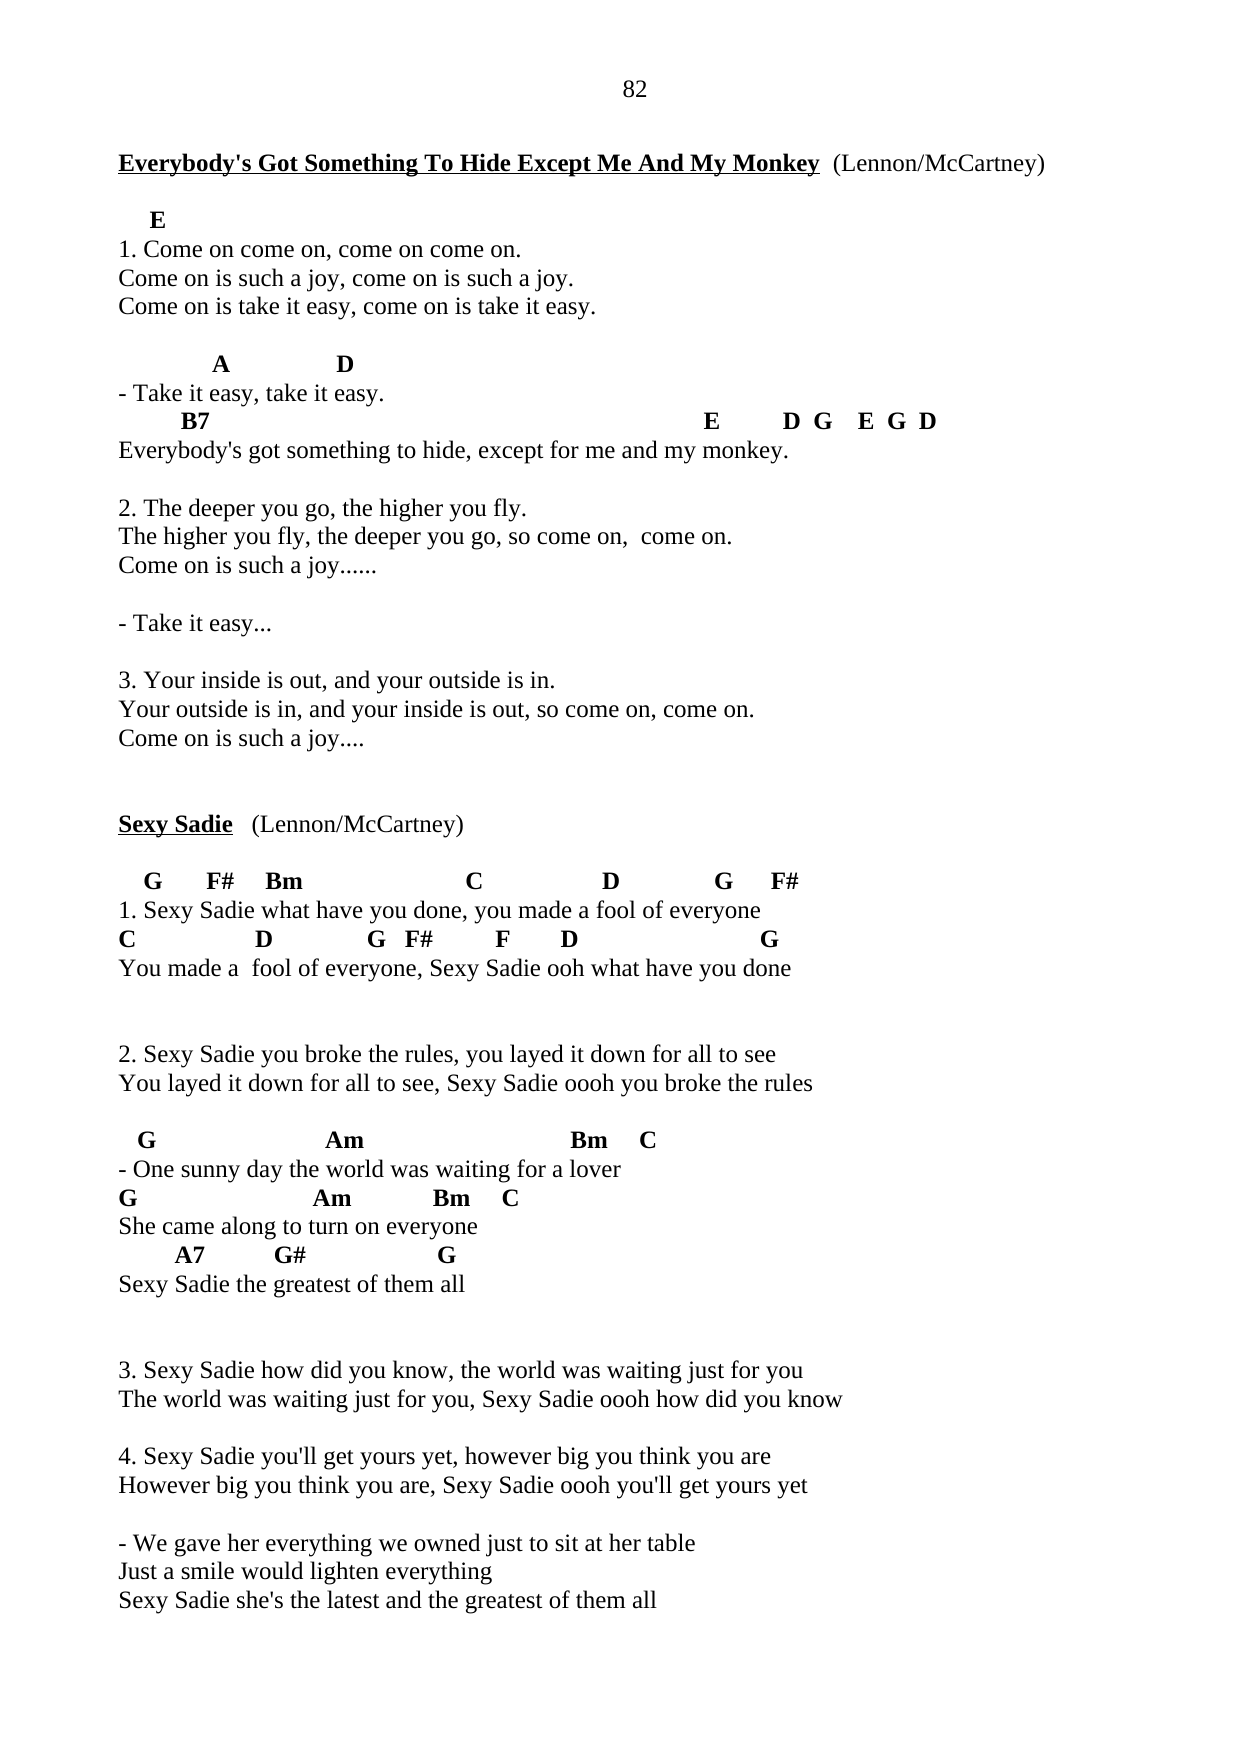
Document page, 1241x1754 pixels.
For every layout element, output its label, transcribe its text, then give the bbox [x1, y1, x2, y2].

text G Am Bm C [118, 1125, 1152, 1154]
text Sexy Sadie (Lennon/McCartney) [118, 809, 1152, 838]
text Everybody's Got Something To Hide Except Me And My Monkey (Lennon/McCartney) [118, 148, 1152, 176]
text You made a fool of everyone, Sexy Sadie ooh what have you done [118, 953, 1152, 981]
text Sexy Sadie she's the latest and the greatest of them all [118, 1585, 1152, 1614]
text The higher you fly, the deeper you go, so come on, come on. [118, 521, 1152, 550]
text - Take it easy... [118, 608, 1152, 636]
text - Take it easy, take it easy. [118, 378, 1152, 406]
text A D [118, 349, 1152, 378]
text She came along to turn on everyone [118, 1211, 1152, 1240]
text Just a smile would lighten everything [118, 1556, 1152, 1585]
text E [118, 205, 1152, 234]
text G Am Bm C [118, 1183, 1152, 1211]
text 3. Sexy Sadie how did you know, the world was waiting just for you [118, 1355, 1152, 1384]
text 1. Sexy Sadie what have you done, you made a fool of everyone [118, 895, 1152, 924]
text A7 G# G [118, 1240, 1152, 1269]
text You layed it down for all to see, Sexy Sadie oooh you broke the rules [118, 1068, 1152, 1096]
text 1. Come on come on, come on come on. [118, 234, 1152, 263]
text Come on is such a joy...... [118, 550, 1152, 579]
text G F# Bm C D G F# [118, 866, 1152, 895]
text - We gave her everything we owned just to sit at her table [118, 1528, 1152, 1556]
text Your outside is in, and your inside is out, so come on, come on. [118, 694, 1152, 723]
text Sexy Sadie the greatest of them all [118, 1269, 1152, 1298]
text Come on is take it easy, come on is take it easy. [118, 291, 1152, 320]
text The world was waiting just for you, Sexy Sadie oooh how did you know [118, 1384, 1152, 1413]
text 3. Your inside is out, and your outside is in. [118, 665, 1152, 694]
text Come on is such a joy, come on is such a joy. [118, 263, 1152, 291]
text B7 E D G E G D [118, 406, 1152, 435]
text 4. Sexy Sadie you'll get yours yet, however big you think you are [118, 1441, 1152, 1470]
text C D G F# F D G [118, 924, 1152, 953]
text However big you think you are, Sexy Sadie oooh you'll get yours yet [118, 1470, 1152, 1499]
text 2. Sexy Sadie you broke the rules, you layed it down for all to see [118, 1039, 1152, 1068]
text - One sunny day the world was waiting for a lover [118, 1154, 1152, 1183]
text 2. The deeper you go, the higher you fly. [118, 493, 1152, 521]
text Come on is such a joy.... [118, 723, 1152, 751]
text Everybody's got something to hide, except for me and my monkey. [118, 435, 1152, 464]
